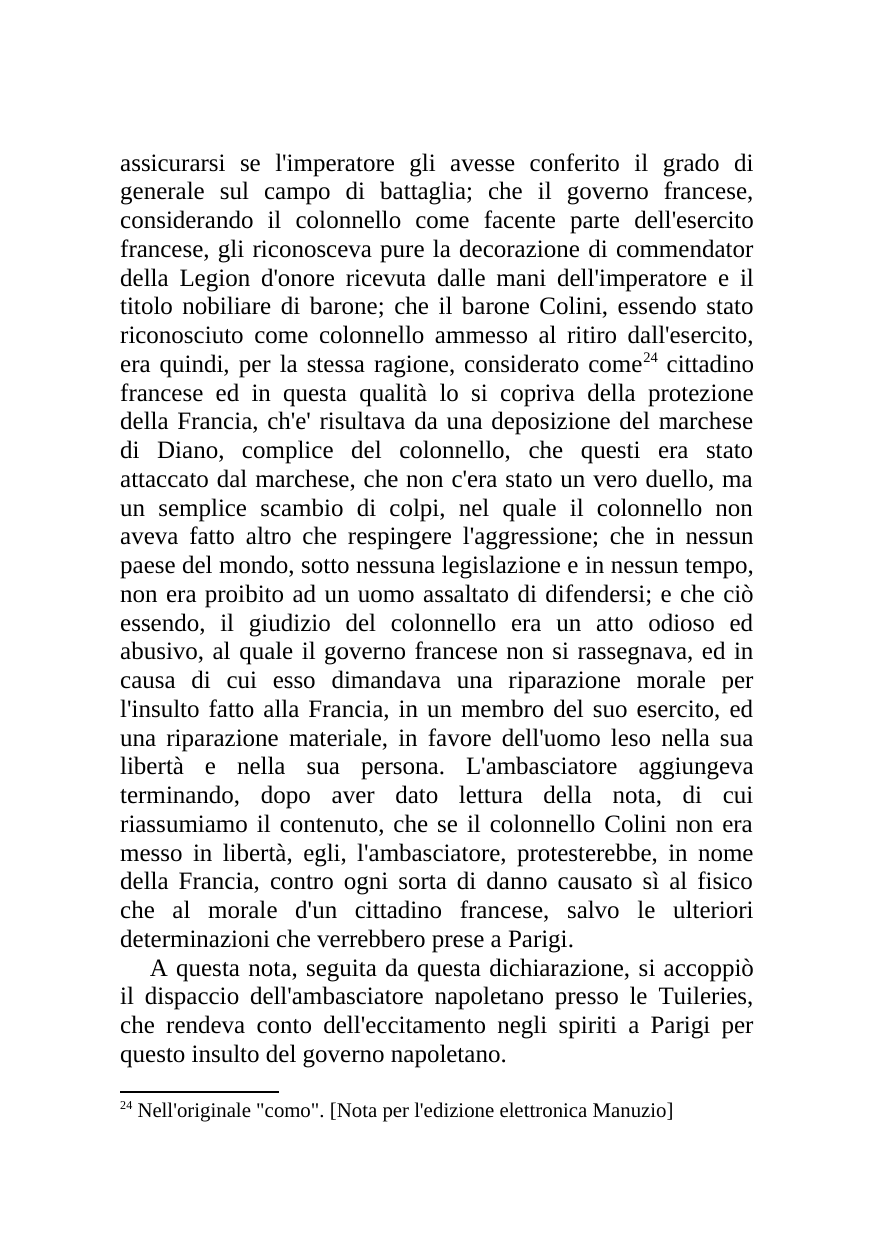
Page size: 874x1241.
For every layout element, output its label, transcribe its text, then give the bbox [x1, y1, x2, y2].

text assicurarsi se l'imperatore gli avesse conferito il grado di generale sul campo di battaglia; che il governo francese, considerando il colonnello come facente parte dell'esercito francese, gli riconosceva pure la decorazione di commendator della Legion d'onore ricevuta dalle mani dell'imperatore e il titolo nobiliare di barone; che il barone Colini, essendo stato riconosciuto come colonnello ammesso al ritiro dall'esercito, era quindi, per la stessa ragione, considerato come cittadino francese ed in questa qualità lo si copriva della protezione della Francia, ch'e' risultava da una deposizione del marchese di Diano, complice del colonnello, che questi era stato attaccato dal marchese, che non c'era stato un vero duello, ma un semplice scambio di colpi, nel quale il colonnello non aveva fatto altro che respingere l'aggressione; che in nessun paese del mondo, sotto nessuna legislazione e in nessun tempo, non era proibito ad un uomo assaltato di difendersi; e che ciò essendo, il giudizio del colonnello era un atto odioso ed abusivo, al quale il governo francese non si rassegnava, ed in causa di cui esso dimandava una riparazione morale per l'insulto fatto alla Francia, in un membro del suo esercito, ed una riparazione materiale, in favore dell'uomo leso nella sua libertà e nella sua persona. L'ambasciatore aggiungeva terminando, dopo aver dato lettura della nota, di cui riassumiamo il contenuto, che se il colonnello Colini non era messo in libertà, egli, l'ambasciatore, protesterebbe, in nome della Francia, contro ogni sorta di danno causato sì al fisico che al morale d'un cittadino francese, salvo le ulteriori determinazioni che verrebbero prese a Parigi. [120, 148, 754, 953]
text Nell'originale "como". [Nota per l'edizione elettronica Manuzio] [120, 1098, 754, 1122]
text A questa nota, seguita da questa dichiarazione, si accoppiò il dispaccio dell'ambasciatore napoletano presso le Tuileries, che rendeva conto dell'eccitamento negli spiriti a Parigi per questo insulto del governo napoletano. [120, 953, 754, 1068]
